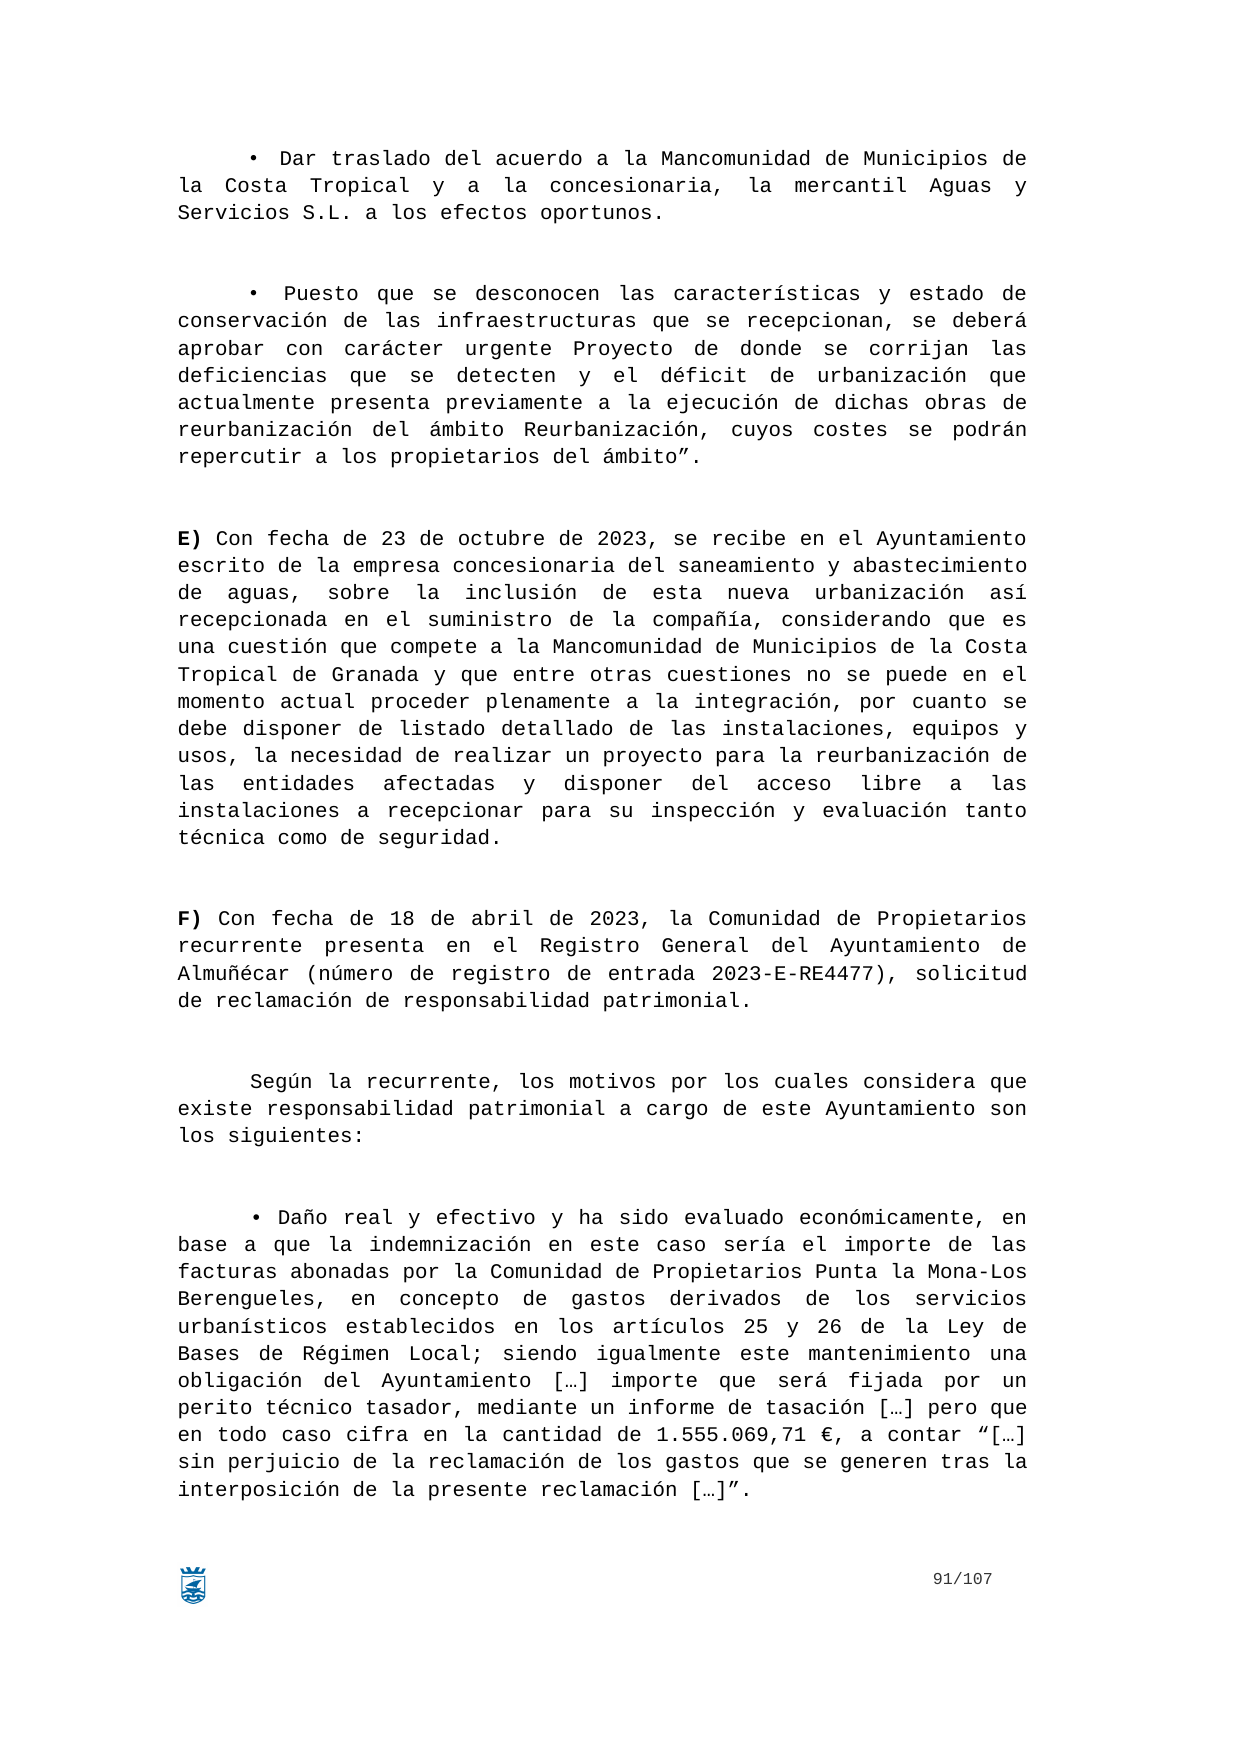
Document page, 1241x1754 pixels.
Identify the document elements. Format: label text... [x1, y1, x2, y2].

text Según la recurrente, los motivos por los cuales considera que existe responsabilidad patrimonial a cargo de este Ayuntamiento son los siguientes: [177, 1071, 1028, 1149]
list Puesto que se desconocen las características y estado de conservación de las infraestructuras que se recepcionan, se deberá aprobar con carácter urgente Proyecto de donde se corrijan las deficiencias que se detecten y el déficit de urbanización que actualmente presenta previamente a la ejecución de dichas obras de reurbanización del ámbito Reurbanización, cuyos costes se podrán repercutir a los propietarios del ámbito”. [177, 283, 1028, 470]
text F) Con fecha de 18 de abril de 2023, la Comunidad de Propietarios recurrente presenta en el Registro General del Ayuntamiento de Almuñécar (número de registro de entrada 2023-E-RE4477), solicitud de reclamación de responsabilidad patrimonial. [177, 908, 1028, 1013]
picture [177, 1562, 208, 1607]
text E) Con fecha de 23 de octubre de 2023, se recibe en el Ayuntamiento escrito de la empresa concesionaria del saneamiento y abastecimiento de aguas, sobre la inclusión de esta nueva urbanización así recepcionada en el suministro de la compañía, considerando que es una cuestión que compete a la Mancomunidad de Municipios de la Costa Tropical de Granada y que entre otras cuestiones no se puede en el momento actual proceder plenamente a la integración, por cuanto se debe disponer de listado detallado de las instalaciones, equipos y usos, la necesidad de realizar un proyecto para la reurbanización de las entidades afectadas y disponer del acceso libre a las instalaciones a recepcionar para su inspección y evaluación tanto técnica como de seguridad. [177, 528, 1028, 851]
text • Daño real y efectivo y ha sido evaluado económicamente, en base a que la indemnización en este caso sería el importe de las facturas abonadas por la Comunidad de Propietarios Punta la Mona-Los Berengueles, en concepto de gastos derivados de los servicios urbanísticos establecidos en los artículos 25 y 26 de la Ley de Bases de Régimen Local; siendo igualmente este mantenimiento una obligación del Ayuntamiento […] importe que será fijada por un perito técnico tasador, mediante un informe de tasación […] pero que en todo caso cifra en la cantidad de 1.555.069,71 €, a contar “[…] sin perjuicio de la reclamación de los gastos que se generen tras la interposición de la presente reclamación […]”. [177, 1207, 1028, 1502]
list Dar traslado del acuerdo a la Mancomunidad de Municipios de la Costa Tropical y a la concesionaria, la mercantil Aguas y Servicios S.L. a los efectos oportunos. [177, 148, 1028, 226]
